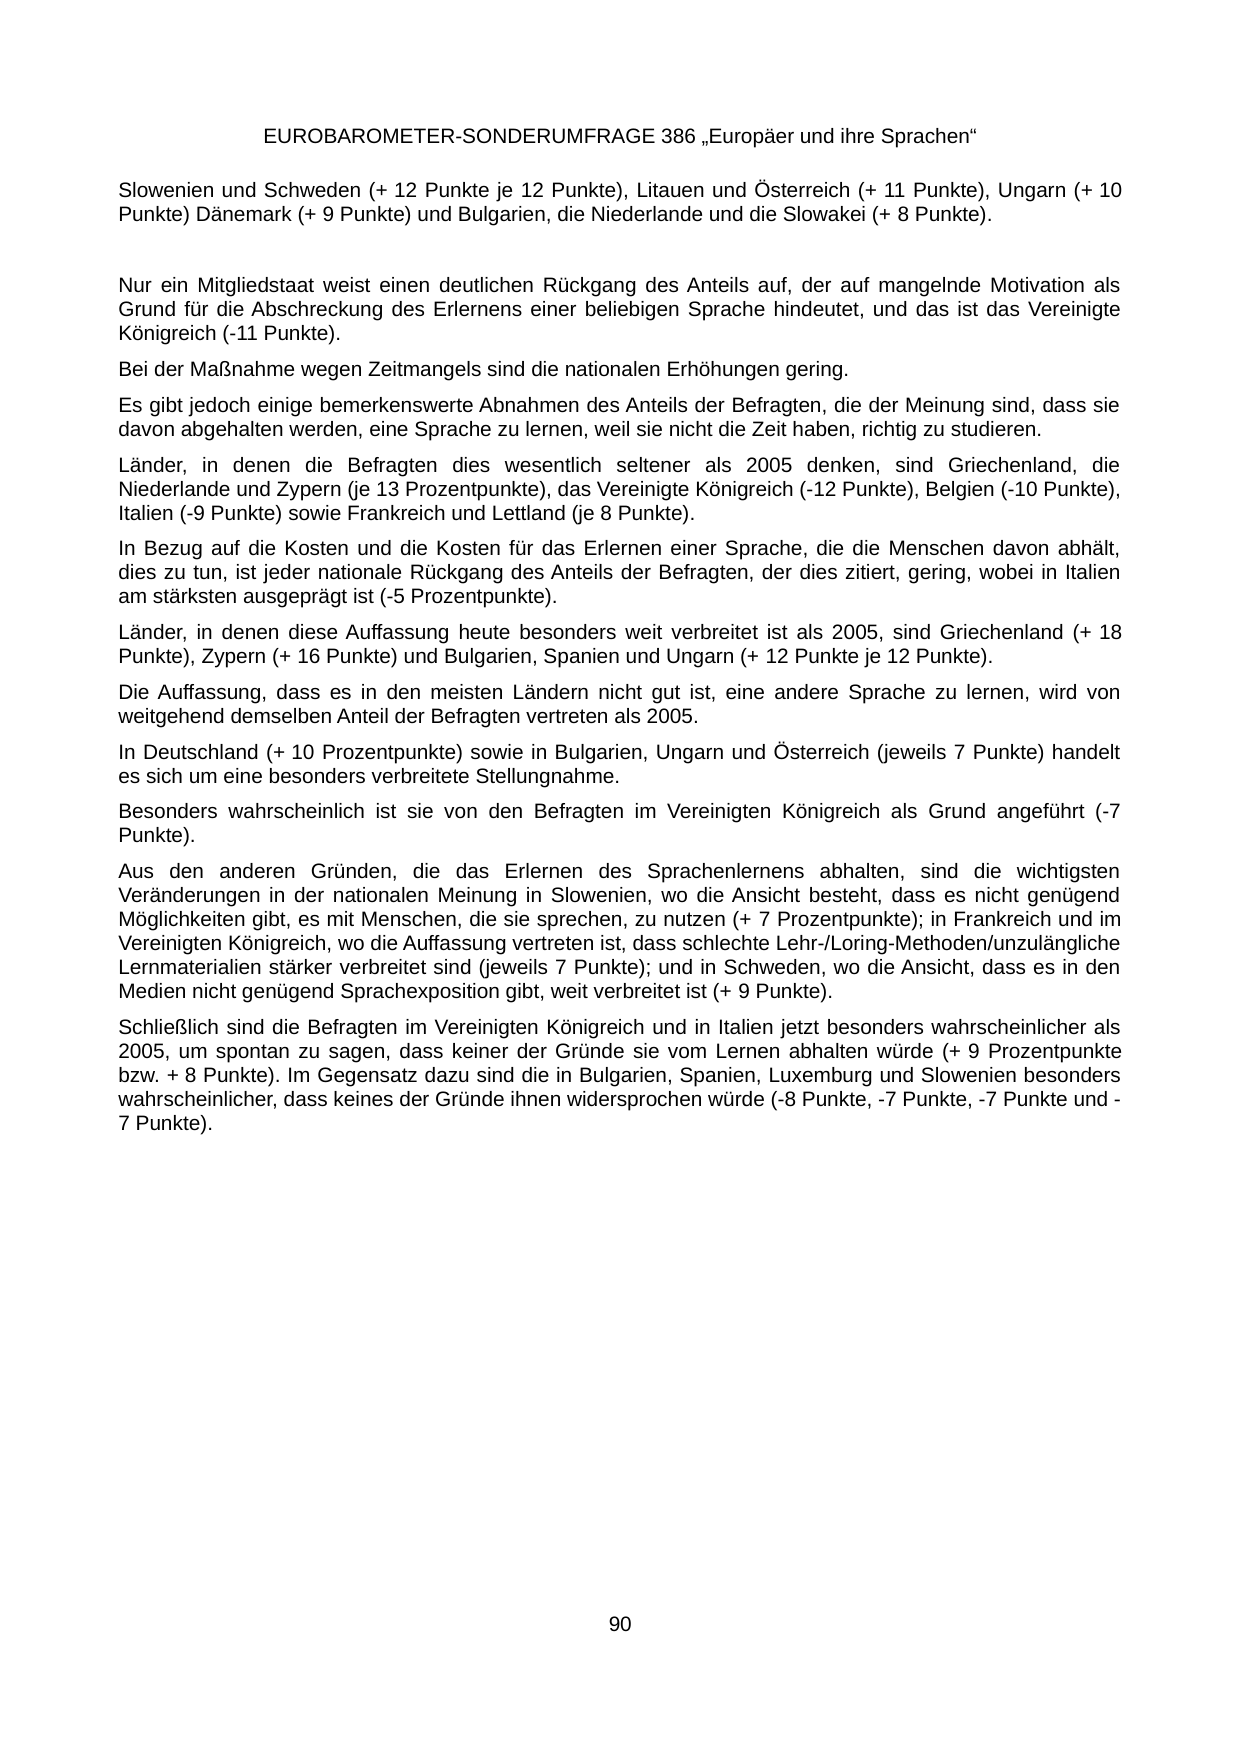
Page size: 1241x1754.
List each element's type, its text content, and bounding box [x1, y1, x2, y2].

text Schließlich sind die Befragten im Vereinigten Königreich und in Italien jetzt besonders wahrscheinlicher als 2005, um spontan zu sagen, dass keiner der Gründe sie vom Lernen abhalten würde (+ 9 Prozentpunkte bzw. + 8 Punkte). Im Gegensatz dazu sind die in Bulgarien, Spanien, Luxemburg und Slowenien besonders wahrscheinlicher, dass keines der Gründe ihnen widersprochen würde (-8 Punkte, -7 Punkte, -7 Punkte und -7 Punkte). [118, 1015, 1122, 1134]
text Länder, in denen diese Auffassung heute besonders weit verbreitet ist als 2005, sind Griechenland (+ 18 Punkte), Zypern (+ 16 Punkte) und Bulgarien, Spanien und Ungarn (+ 12 Punkte je 12 Punkte). [118, 620, 1122, 668]
text Länder, in denen die Befragten dies wesentlich seltener als 2005 denken, sind Griechenland, die Niederlande und Zypern (je 13 Prozentpunkte), das Vereinigte Königreich (-12 Punkte), Belgien (-10 Punkte), Italien (-9 Punkte) sowie Frankreich und Lettland (je 8 Punkte). [118, 452, 1122, 524]
text In Deutschland (+ 10 Prozentpunkte) sowie in Bulgarien, Ungarn und Österreich (jeweils 7 Punkte) handelt es sich um eine besonders verbreitete Stellungnahme. [118, 739, 1122, 787]
text In Bezug auf die Kosten und die Kosten für das Erlernen einer Sprache, die die Menschen davon abhält, dies zu tun, ist jeder nationale Rückgang des Anteils der Befragten, der dies zitiert, gering, wobei in Italien am stärksten ausgeprägt ist (-5 Prozentpunkte). [118, 536, 1122, 608]
text Aus den anderen Gründen, die das Erlernen des Sprachenlernens abhalten, sind die wichtigsten Veränderungen in der nationalen Meinung in Slowenien, wo die Ansicht besteht, dass es nicht genügend Möglichkeiten gibt, es mit Menschen, die sie sprechen, zu nutzen (+ 7 Prozentpunkte); in Frankreich und im Vereinigten Königreich, wo die Auffassung vertreten ist, dass schlechte Lehr-/Loring-Methoden/unzulängliche Lernmaterialien stärker verbreitet sind (jeweils 7 Punkte); und in Schweden, wo die Ansicht, dass es in den Medien nicht genügend Sprachexposition gibt, weit verbreitet ist (+ 9 Punkte). [118, 859, 1122, 1003]
text Slowenien und Schweden (+ 12 Punkte je 12 Punkte), Litauen und Österreich (+ 11 Punkte), Ungarn (+ 10 Punkte) Dänemark (+ 9 Punkte) und Bulgarien, die Niederlande und die Slowakei (+ 8 Punkte). [118, 177, 1122, 225]
text Nur ein Mitgliedstaat weist einen deutlichen Rückgang des Anteils auf, der auf mangelnde Motivation als Grund für die Abschreckung des Erlernens einer beliebigen Sprache hindeutet, und das ist das Vereinigte Königreich (-11 Punkte). [118, 273, 1122, 345]
text Die Auffassung, dass es in den meisten Ländern nicht gut ist, eine andere Sprache zu lernen, wird von weitgehend demselben Anteil der Befragten vertreten als 2005. [118, 680, 1122, 728]
text Besonders wahrscheinlich ist sie von den Befragten im Vereinigten Königreich als Grund angeführt (-7 Punkte). [118, 799, 1122, 847]
text Bei der Maßnahme wegen Zeitmangels sind die nationalen Erhöhungen gering. [118, 357, 1122, 381]
text Es gibt jedoch einige bemerkenswerte Abnahmen des Anteils der Befragten, die der Meinung sind, dass sie davon abgehalten werden, eine Sprache zu lernen, weil sie nicht die Zeit haben, richtig zu studieren. [118, 393, 1122, 441]
